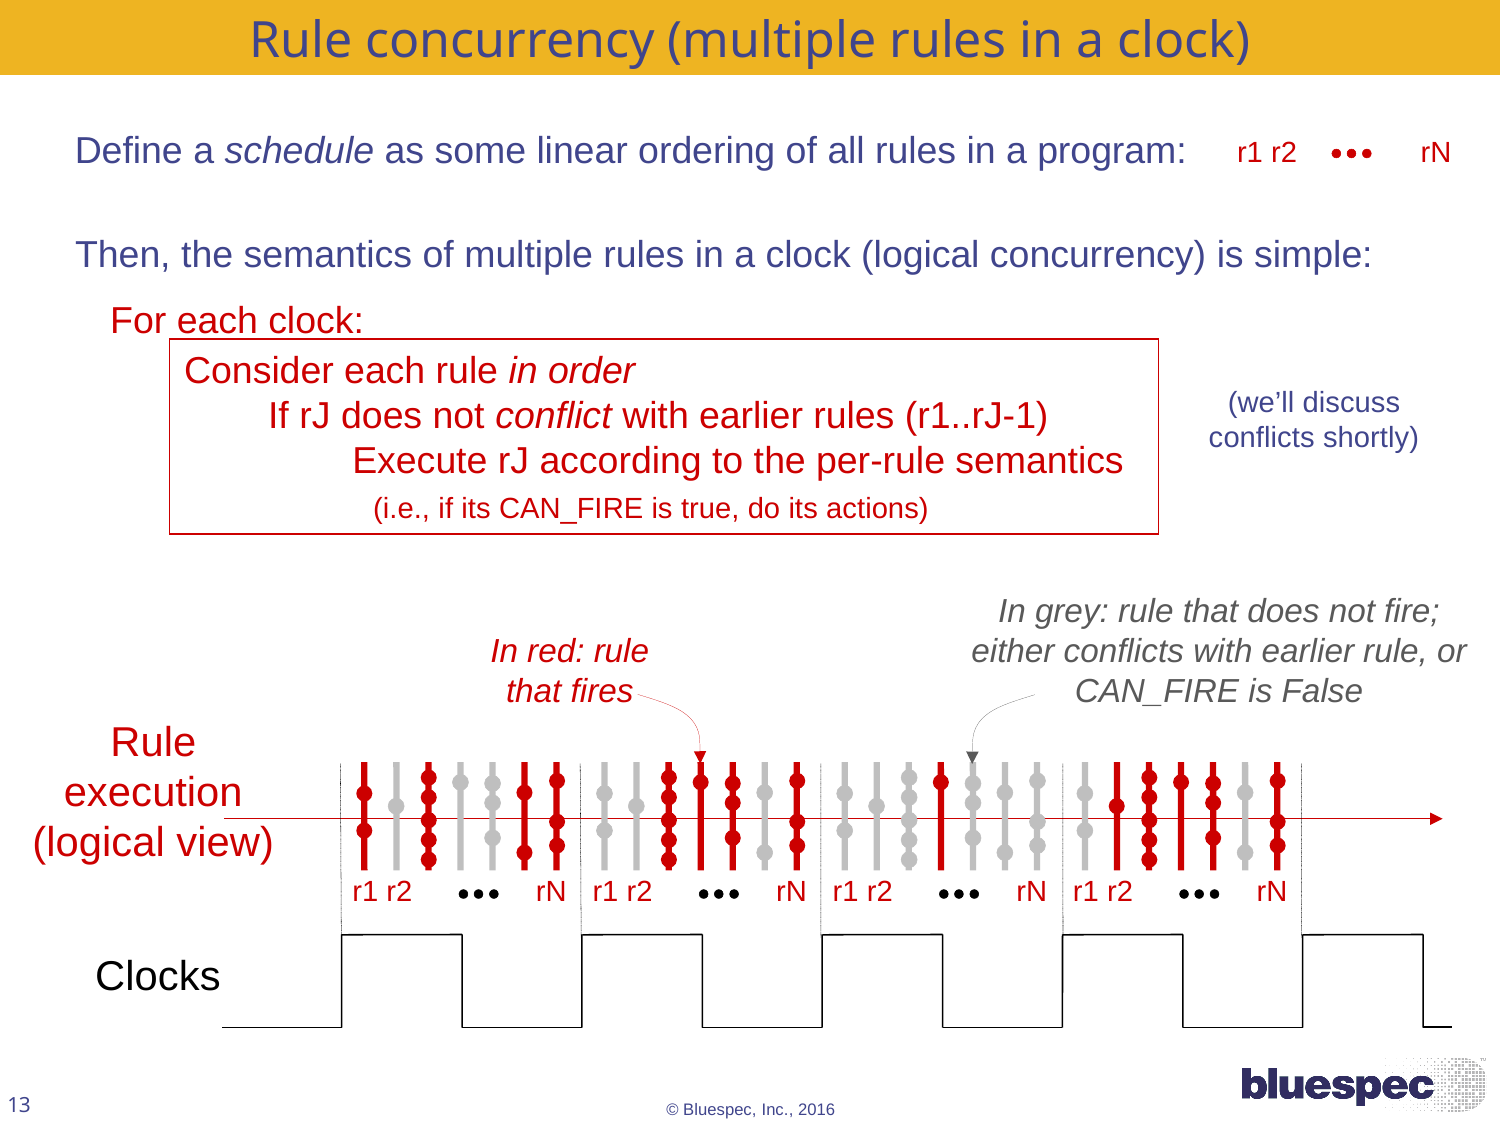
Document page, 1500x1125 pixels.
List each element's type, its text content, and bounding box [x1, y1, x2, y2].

text_box r1 r2 rN [826, 871, 1054, 907]
text_box [724, 829, 741, 846]
text_box [356, 822, 373, 839]
text_box [1141, 851, 1158, 868]
text_box [1331, 149, 1341, 158]
text_box [836, 822, 853, 839]
text_box [660, 831, 677, 848]
text_box [996, 784, 1013, 801]
picture [1242, 1058, 1487, 1112]
text_box [484, 829, 501, 846]
text_box [901, 789, 918, 806]
text_box [596, 785, 613, 802]
text_box [420, 789, 437, 806]
text_box [458, 889, 468, 899]
text_box Then, the semantics of multiple rules in a clock (logical concurrency) is simple: [60, 222, 1450, 283]
text_box [484, 775, 501, 792]
text_box [964, 794, 982, 811]
text_box (we’ll discuss conflicts shortly) [1193, 376, 1435, 461]
text_box Rule execution (logical view) [17, 707, 290, 873]
text_box [1205, 775, 1222, 792]
text_box [1237, 844, 1254, 861]
text_box [901, 812, 918, 829]
text_box Clocks [80, 941, 236, 1007]
text_box [1205, 794, 1222, 811]
text_box [549, 813, 566, 830]
text_box [996, 844, 1013, 861]
text_box [1194, 889, 1204, 899]
text_box [964, 829, 982, 846]
text_box [516, 844, 533, 861]
text_box [789, 772, 806, 789]
text_box [660, 812, 677, 829]
text_box [729, 889, 739, 899]
text_box [939, 889, 949, 899]
text_box [388, 798, 405, 815]
text_box [420, 851, 437, 868]
text_box [1029, 813, 1046, 830]
text_box [969, 889, 979, 899]
text_box [1141, 812, 1158, 829]
text_box [1141, 789, 1158, 806]
text_box Rule concurrency (multiple rules in a clock) [0, 0, 1500, 75]
text_box [954, 889, 964, 899]
text_box [1362, 149, 1372, 158]
text_box [868, 798, 885, 815]
text_box [964, 775, 982, 792]
text_box In grey: rule that does not fire; either conflicts with earlier rule, or CAN_FIRE is False [966, 589, 1472, 709]
text_box [1347, 149, 1356, 158]
text_box [596, 822, 613, 839]
text_box [420, 812, 437, 829]
text_box [1210, 889, 1219, 899]
text_box [789, 813, 806, 830]
text_box r1 r2 rN [586, 871, 814, 907]
text_box [756, 844, 773, 861]
text_box [489, 889, 499, 899]
slide_number [7, 1044, 320, 1120]
text_box [836, 785, 853, 802]
text_box [789, 837, 806, 854]
text_box [1269, 837, 1286, 854]
text_box [549, 772, 566, 789]
text_box r1 r2 rN [1067, 871, 1294, 907]
text_box [901, 831, 918, 848]
text_box [1108, 798, 1125, 815]
text_box [660, 851, 677, 868]
text_box r1 r2 rN [346, 871, 573, 907]
text_box [484, 794, 501, 811]
text_box [756, 784, 773, 801]
text_box [1269, 772, 1286, 789]
text_box [660, 789, 677, 806]
text_box [660, 769, 677, 786]
text_box [932, 774, 949, 791]
text_box For each clock: [95, 288, 388, 349]
text_box [1205, 829, 1222, 846]
text_box [1173, 774, 1190, 791]
text_box r1 r2 rN [1231, 133, 1458, 169]
text_box [724, 794, 741, 811]
text_box [692, 774, 709, 791]
text_box [699, 889, 709, 899]
text_box Consider each rule in order If rJ does not conflict with earlier rules (r1..rJ-1) Execute rJ according to the per-rule semantics (i.e., if its CAN_FIRE is true, do its actions) [169, 338, 1159, 534]
text_box [452, 774, 469, 791]
text_box [1269, 813, 1286, 830]
text_box [1237, 784, 1254, 801]
text_box [1141, 769, 1158, 786]
text_box [724, 775, 741, 792]
text_box [901, 769, 918, 786]
text_box Define a schedule as some linear ordering of all rules in a program: [60, 119, 1228, 179]
text_box [1076, 785, 1093, 802]
text_box [356, 785, 373, 802]
text_box [714, 889, 724, 899]
text_box [628, 798, 645, 815]
text_box [420, 831, 437, 848]
text_box [901, 851, 918, 868]
text_box [474, 889, 483, 899]
text_box [1076, 822, 1093, 839]
text_box [1141, 831, 1158, 848]
text_box [549, 837, 566, 854]
text_box In red: rule that fires [467, 629, 673, 710]
text_box [1029, 837, 1046, 854]
text_box [1029, 772, 1046, 789]
text_box [420, 769, 437, 786]
text_box [516, 784, 533, 801]
text_box [1179, 889, 1189, 899]
